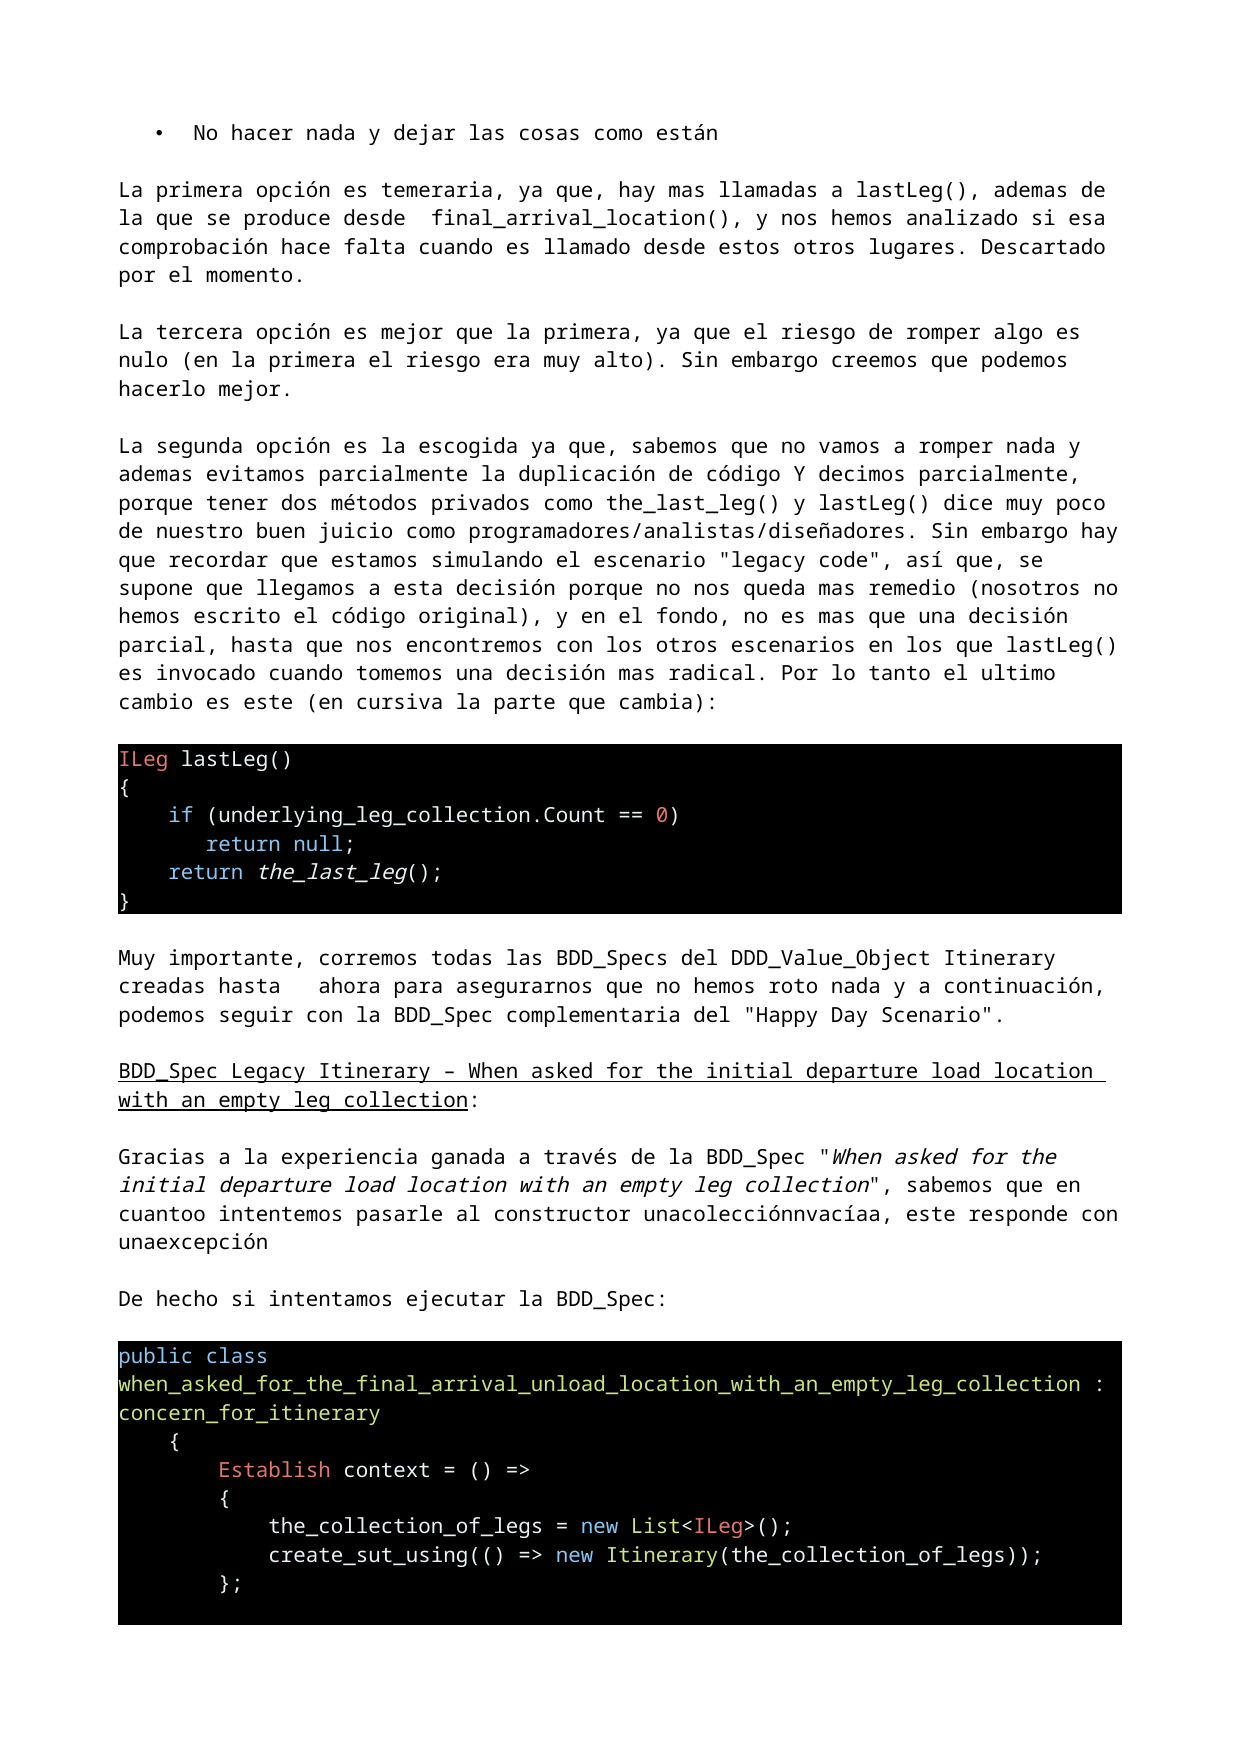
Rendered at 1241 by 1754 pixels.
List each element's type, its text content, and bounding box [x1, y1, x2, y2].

text { [118, 1426, 1122, 1455]
text return null; [118, 829, 1122, 857]
list No hacer nada y dejar las cosas como están [156, 118, 1122, 147]
text the_collection_of_legs = new List<ILeg>(); [118, 1512, 1122, 1540]
text }; [118, 1568, 1122, 1597]
text La primera opción es temeraria, ya que, hay mas llamadas a lastLeg(), ademas de la que se produce desde final_arrival_location(), y nos hemos analizado si esa comprobación hace falta cuando es llamado desde estos otros lugares. Descartado por el momento. [118, 175, 1122, 289]
text create_sut_using(() => new Itinerary(the_collection_of_legs)); [118, 1540, 1122, 1568]
text public class when_asked_for_the_final_arrival_unload_location_with_an_empty_leg_collection : concern_for_itinerary [118, 1341, 1122, 1426]
text } [118, 886, 1122, 914]
text Muy importante, corremos todas las BDD_Specs del DDD_Value_Object Itinerary creadas hasta ahora para asegurarnos que no hemos roto nada y a continuación, podemos seguir con la BDD_Spec complementaria del "Happy Day Scenario". [118, 943, 1122, 1028]
text return the_last_leg(); [118, 857, 1122, 886]
text BDD_Spec Legacy Itinerary – When asked for the initial departure load location with an empty leg collection: [118, 1057, 1122, 1113]
text if (underlying_leg_collection.Count == 0) [118, 801, 1122, 829]
text La tercera opción es mejor que la primera, ya que el riesgo de romper algo es nulo (en la primera el riesgo era muy alto). Sin embargo creemos que podemos hacerlo mejor. [118, 317, 1122, 402]
text Establish context = () => [118, 1455, 1122, 1483]
text ILeg lastLeg() [118, 744, 1122, 772]
text { [118, 772, 1122, 801]
text De hecho si intentamos ejecutar la BDD_Spec: [118, 1284, 1122, 1312]
text { [118, 1483, 1122, 1512]
text La segunda opción es la escogida ya que, sabemos que no vamos a romper nada y ademas evitamos parcialmente la duplicación de código Y decimos parcialmente, porque tener dos métodos privados como the_last_leg() y lastLeg() dice muy poco de nuestro buen juicio como programadores/analistas/diseñadores. Sin embargo hay que recordar que estamos simulando el escenario "legacy code", así que, se supone que llegamos a esta decisión porque no nos queda mas remedio (nosotros no hemos escrito el código original), y en el fondo, no es mas que una decisión parcial, hasta que nos encontremos con los otros escenarios en los que lastLeg() es invocado cuando tomemos una decisión mas radical. Por lo tanto el ultimo cambio es este (en cursiva la parte que cambia): [118, 431, 1122, 715]
text Gracias a la experiencia ganada a través de la BDD_Spec "When asked for the initial departure load location with an empty leg collection", sabemos que en cuantoo intentemos pasarle al constructor unacolecciónnvacíaa, este responde con unaexcepción [118, 1142, 1122, 1256]
